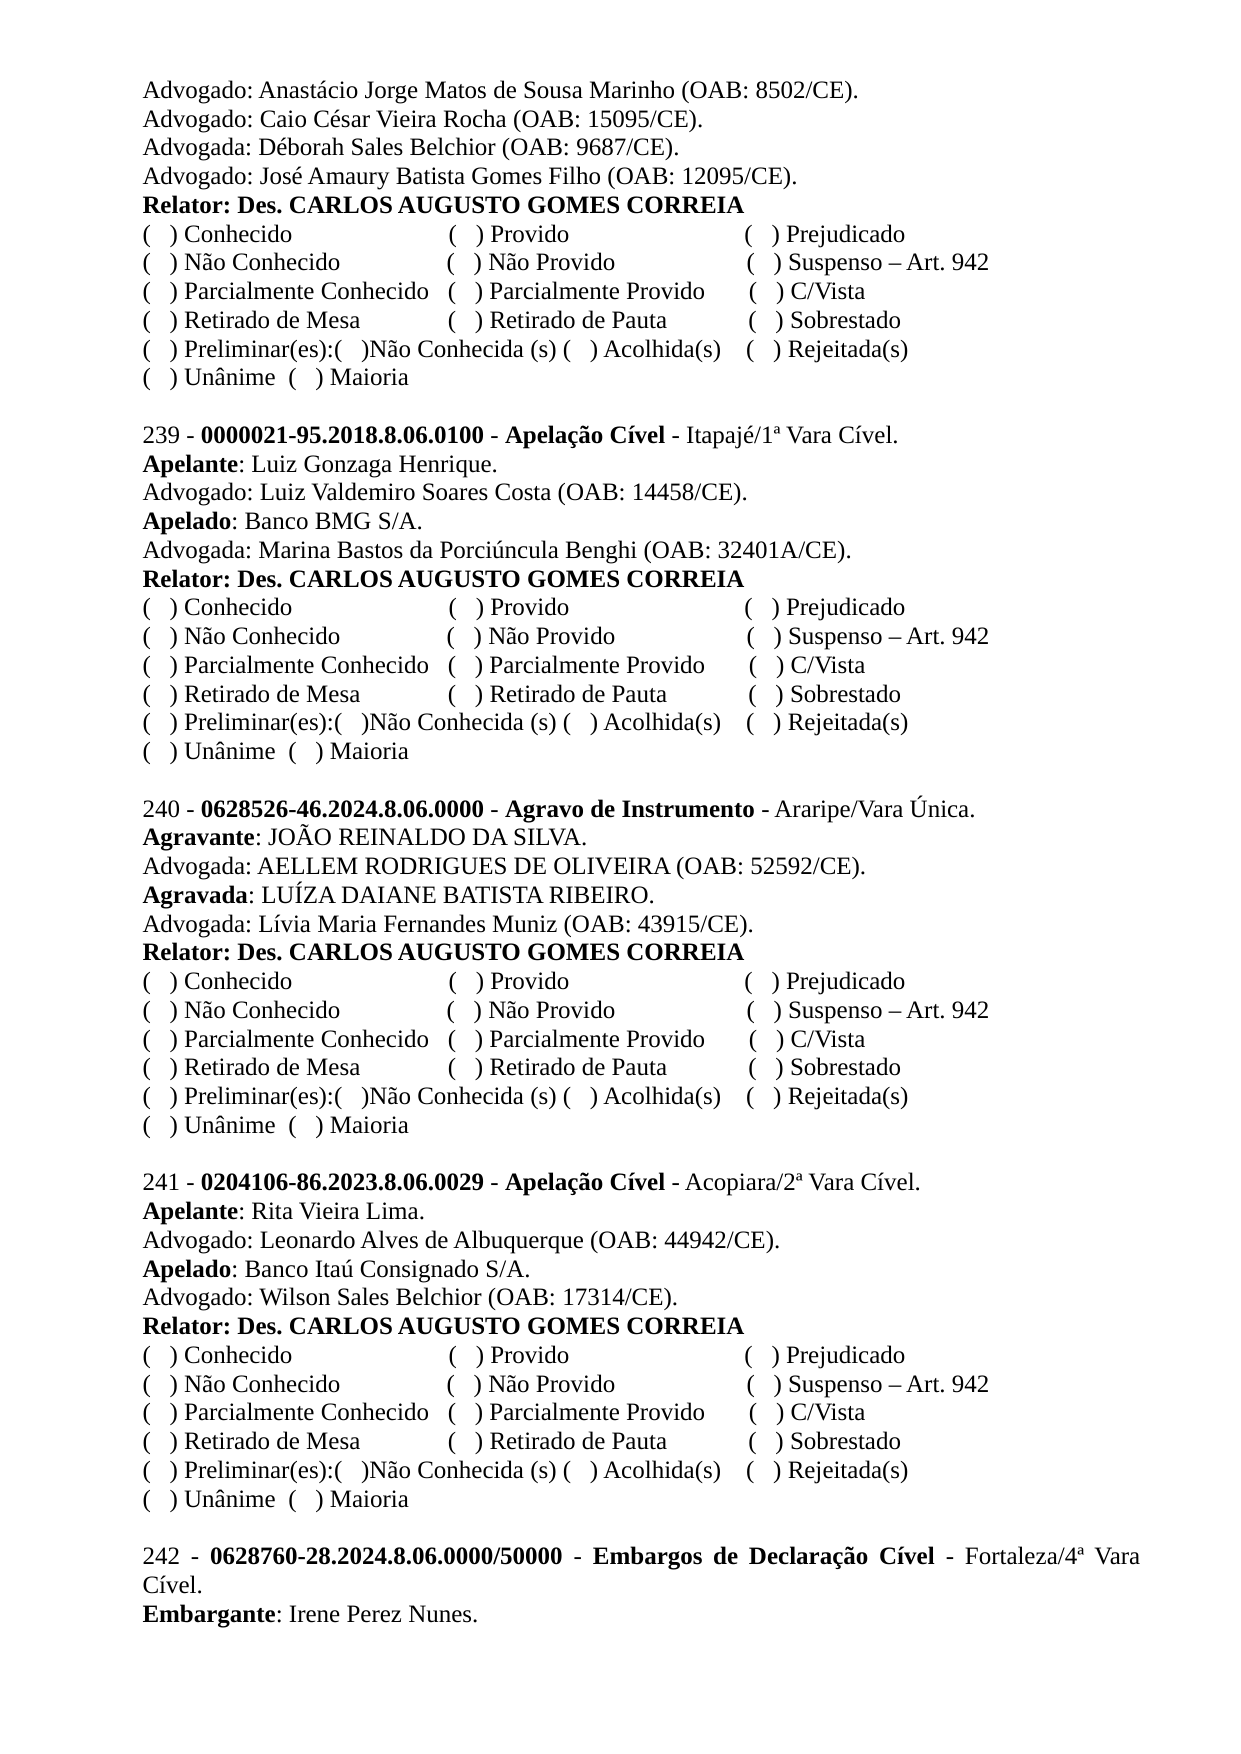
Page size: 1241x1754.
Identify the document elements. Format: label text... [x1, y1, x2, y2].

text ( ) Retirado de Mesa ( ) Retirado de Pauta ( ) Sobrestado [142, 1426, 1158, 1455]
text Advogada: Marina Bastos da Porciúncula Benghi (OAB: 32401A/CE). [142, 535, 1141, 564]
text Advogado: Wilson Sales Belchior (OAB: 17314/CE). [142, 1282, 1141, 1311]
text ( ) Conhecido ( ) Provido ( ) Prejudicado [142, 219, 1141, 247]
text ( ) Parcialmente Conhecido ( ) Parcialmente Provido ( ) C/Vista [142, 1024, 1158, 1052]
text ( ) Parcialmente Conhecido ( ) Parcialmente Provido ( ) C/Vista [142, 1397, 1158, 1426]
text ( ) Preliminar(es):( )Não Conhecida (s) ( ) Acolhida(s) ( ) Rejeitada(s) [142, 1455, 1158, 1484]
text ( ) Não Conhecido ( ) Não Provido ( ) Suspenso – Art. 942 [142, 995, 1158, 1024]
text ( ) Unânime ( ) Maioria [142, 736, 1158, 765]
text ( ) Conhecido ( ) Provido ( ) Prejudicado [142, 1340, 1141, 1369]
text ( ) Retirado de Mesa ( ) Retirado de Pauta ( ) Sobrestado [142, 305, 1158, 334]
text Advogado: Caio César Vieira Rocha (OAB: 15095/CE). [142, 104, 1141, 132]
text ( ) Conhecido ( ) Provido ( ) Prejudicado [142, 966, 1141, 995]
text ( ) Parcialmente Conhecido ( ) Parcialmente Provido ( ) C/Vista [142, 276, 1158, 305]
text ( ) Não Conhecido ( ) Não Provido ( ) Suspenso – Art. 942 [142, 1369, 1158, 1397]
text Agravante: JOÃO REINALDO DA SILVA. [142, 822, 1141, 851]
text ( ) Retirado de Mesa ( ) Retirado de Pauta ( ) Sobrestado [142, 1052, 1158, 1081]
text 239 - 0000021-95.2018.8.06.0100 - Apelação Cível - Itapajé/1ª Vara Cível. [142, 420, 1141, 449]
text ( ) Preliminar(es):( )Não Conhecida (s) ( ) Acolhida(s) ( ) Rejeitada(s) [142, 334, 1158, 362]
text Advogado: Luiz Valdemiro Soares Costa (OAB: 14458/CE). [142, 477, 1141, 506]
text ( ) Unânime ( ) Maioria [142, 362, 1158, 391]
text ( ) Conhecido ( ) Provido ( ) Prejudicado [142, 592, 1141, 621]
text ( ) Não Conhecido ( ) Não Provido ( ) Suspenso – Art. 942 [142, 621, 1158, 650]
text ( ) Preliminar(es):( )Não Conhecida (s) ( ) Acolhida(s) ( ) Rejeitada(s) [142, 1081, 1158, 1110]
text Relator: Des. CARLOS AUGUSTO GOMES CORREIA [142, 937, 1141, 966]
text 242 - 0628760-28.2024.8.06.0000/50000 - Embargos de Declaração Cível - Fortaleza/4ª Vara Cível. [142, 1541, 1141, 1599]
text Relator: Des. CARLOS AUGUSTO GOMES CORREIA [142, 564, 1141, 592]
text Advogada: Lívia Maria Fernandes Muniz (OAB: 43915/CE). [142, 909, 1141, 937]
text Relator: Des. CARLOS AUGUSTO GOMES CORREIA [142, 1311, 1141, 1340]
text ( ) Preliminar(es):( )Não Conhecida (s) ( ) Acolhida(s) ( ) Rejeitada(s) [142, 707, 1158, 736]
text Apelante: Rita Vieira Lima. [142, 1196, 1141, 1225]
text Apelado: Banco Itaú Consignado S/A. [142, 1254, 1141, 1282]
text ( ) Não Conhecido ( ) Não Provido ( ) Suspenso – Art. 942 [142, 247, 1158, 276]
text Embargante: Irene Perez Nunes. [142, 1599, 1141, 1627]
text Relator: Des. CARLOS AUGUSTO GOMES CORREIA [142, 190, 1141, 219]
text Advogado: Leonardo Alves de Albuquerque (OAB: 44942/CE). [142, 1225, 1141, 1254]
text Advogado: Anastácio Jorge Matos de Sousa Marinho (OAB: 8502/CE). [142, 75, 1141, 104]
text Apelado: Banco BMG S/A. [142, 506, 1141, 535]
text ( ) Parcialmente Conhecido ( ) Parcialmente Provido ( ) C/Vista [142, 650, 1158, 679]
text Advogado: José Amaury Batista Gomes Filho (OAB: 12095/CE). [142, 161, 1141, 190]
text Agravada: LUÍZA DAIANE BATISTA RIBEIRO. [142, 880, 1141, 909]
text Advogada: Déborah Sales Belchior (OAB: 9687/CE). [142, 132, 1141, 161]
text 240 - 0628526-46.2024.8.06.0000 - Agravo de Instrumento - Araripe/Vara Única. [142, 794, 1141, 822]
text Advogada: AELLEM RODRIGUES DE OLIVEIRA (OAB: 52592/CE). [142, 851, 1141, 880]
text ( ) Unânime ( ) Maioria [142, 1110, 1158, 1139]
text ( ) Unânime ( ) Maioria [142, 1484, 1158, 1512]
text 241 - 0204106-86.2023.8.06.0029 - Apelação Cível - Acopiara/2ª Vara Cível. [142, 1167, 1141, 1196]
text Apelante: Luiz Gonzaga Henrique. [142, 449, 1141, 477]
text ( ) Retirado de Mesa ( ) Retirado de Pauta ( ) Sobrestado [142, 679, 1158, 707]
